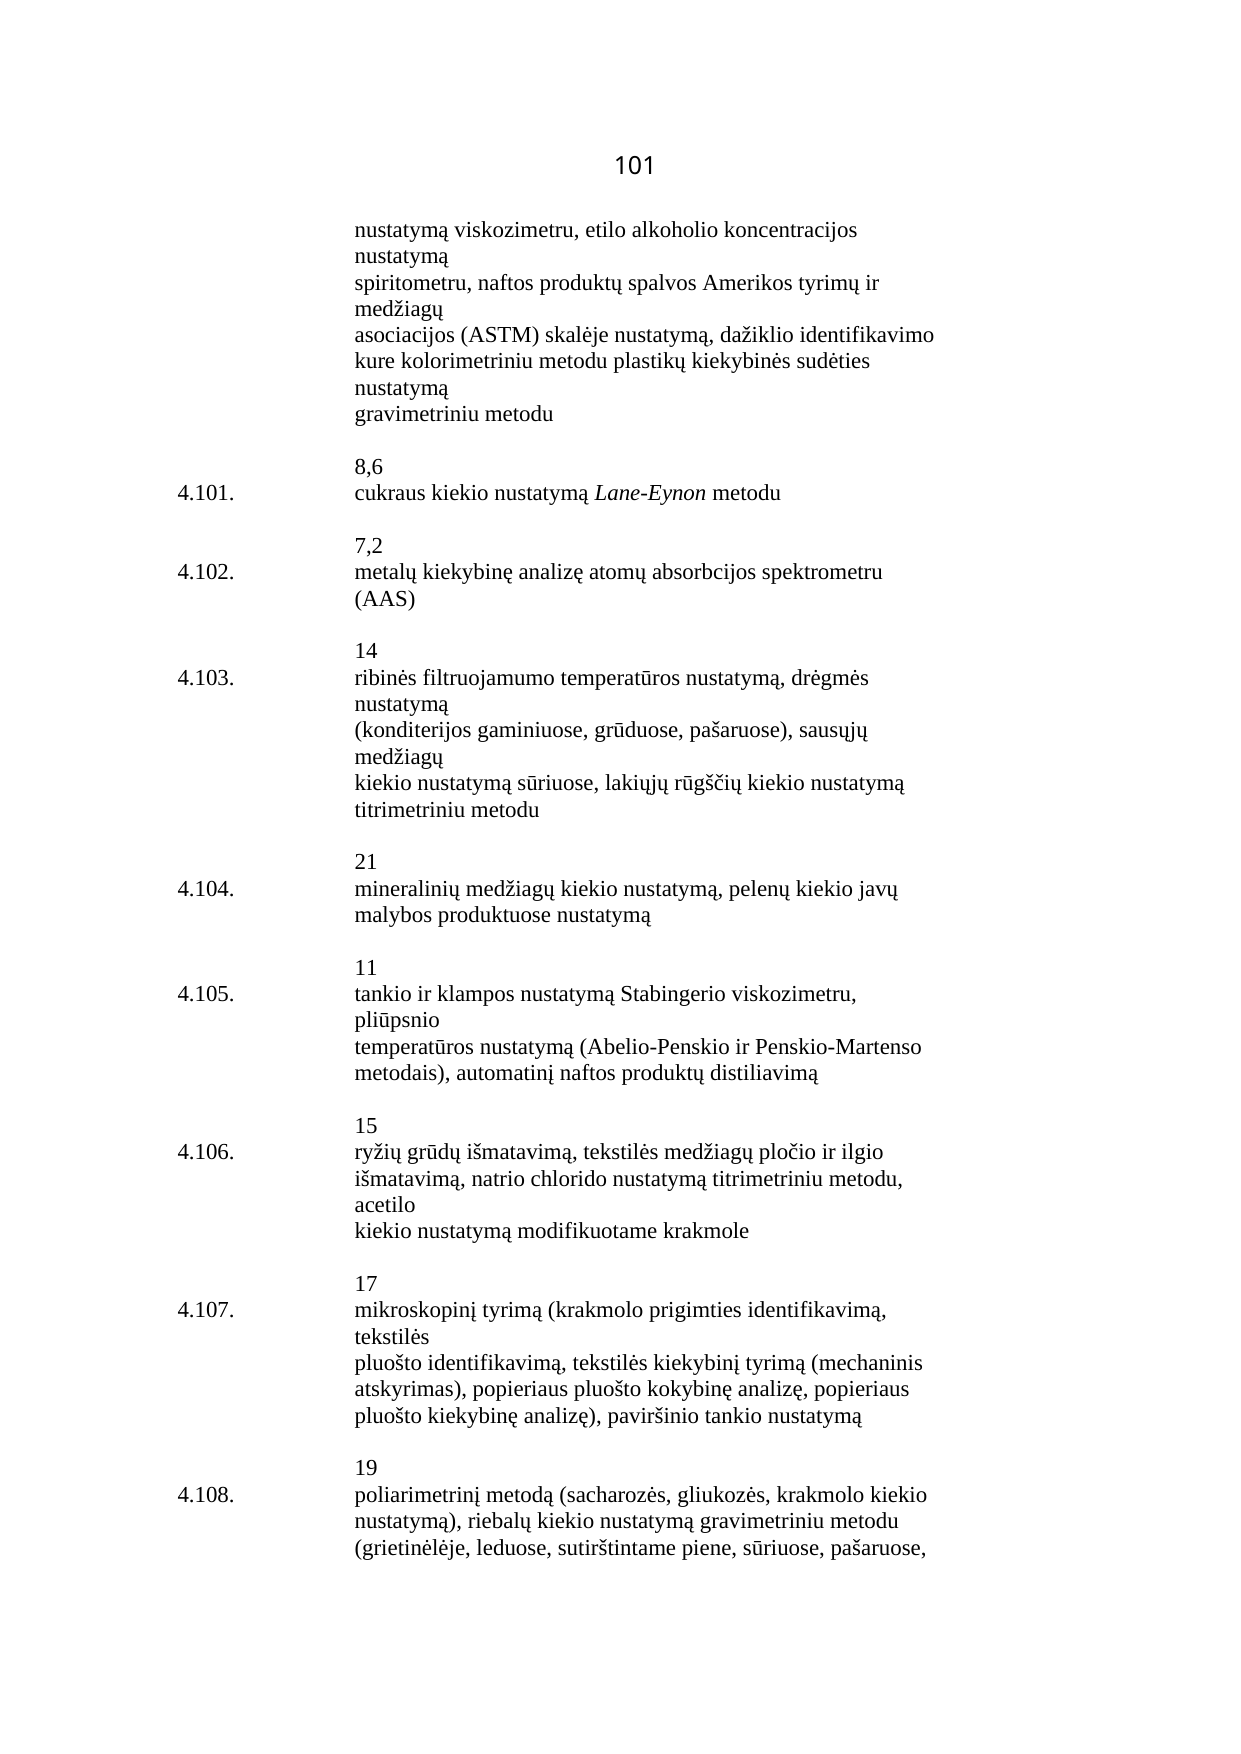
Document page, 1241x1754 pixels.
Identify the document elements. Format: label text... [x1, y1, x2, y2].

text 4.102. metalų kiekybinę analizę atomų absorbcijos spektrometru (AAS) 14 [177, 558, 945, 664]
text 4.104. mineralinių medžiagų kiekio nustatymą, pelenų kiekio javų [177, 875, 945, 901]
text titrimetriniu metodu 21 [354, 796, 945, 875]
text kiekio nustatymą sūriuose, lakiųjų rūgščių kiekio nustatymą [354, 769, 945, 796]
text nustatymą viskozimetru, etilo alkoholio koncentracijos nustatymą [354, 216, 945, 268]
text atskyrimas), popieriaus pluošto kokybinę analizę, popieriaus [354, 1375, 945, 1402]
text pluošto kiekybinę analizę), paviršinio tankio nustatymą 19 [354, 1402, 945, 1481]
text metodais), automatinį naftos produktų distiliavimą 15 [354, 1059, 945, 1138]
text kure kolorimetriniu metodu plastikų kiekybinės sudėties nustatymą [354, 348, 945, 400]
text išmatavimą, natrio chlorido nustatymą titrimetriniu metodu, acetilo [354, 1164, 945, 1217]
text nustatymą), riebalų kiekio nustatymą gravimetriniu metodu [354, 1507, 945, 1533]
text 4.108. poliarimetrinį metodą (sacharozės, gliukozės, krakmolo kiekio [177, 1481, 945, 1507]
text kiekio nustatymą modifikuotame krakmole 17 [354, 1217, 945, 1296]
text pluošto identifikavimą, tekstilės kiekybinį tyrimą (mechaninis [354, 1349, 945, 1375]
text malybos produktuose nustatymą 11 [354, 901, 945, 980]
text 4.101. cukraus kiekio nustatymą Lane-Eynon metodu 7,2 [177, 479, 945, 558]
text 4.106. ryžių grūdų išmatavimą, tekstilės medžiagų pločio ir ilgio [177, 1138, 945, 1164]
text asociacijos (ASTM) skalėje nustatymą, dažiklio identifikavimo [354, 321, 945, 348]
text 4.105. tankio ir klampos nustatymą Stabingerio viskozimetru, pliūpsnio [177, 980, 945, 1033]
text 4.107. mikroskopinį tyrimą (krakmolo prigimties identifikavimą, tekstilės [177, 1296, 945, 1349]
text (grietinėlėje, leduose, sutirštintame piene, sūriuose, pašaruose, [354, 1533, 945, 1560]
text gravimetriniu metodu 8,6 [354, 400, 945, 479]
text (konditerijos gaminiuose, grūduose, pašaruose), sausųjų medžiagų [354, 717, 945, 769]
text temperatūros nustatymą (Abelio-Penskio ir Penskio-Martenso [354, 1033, 945, 1059]
text spiritometru, naftos produktų spalvos Amerikos tyrimų ir medžiagų [354, 268, 945, 321]
text 4.103. ribinės filtruojamumo temperatūros nustatymą, drėgmės nustatymą [177, 664, 945, 717]
